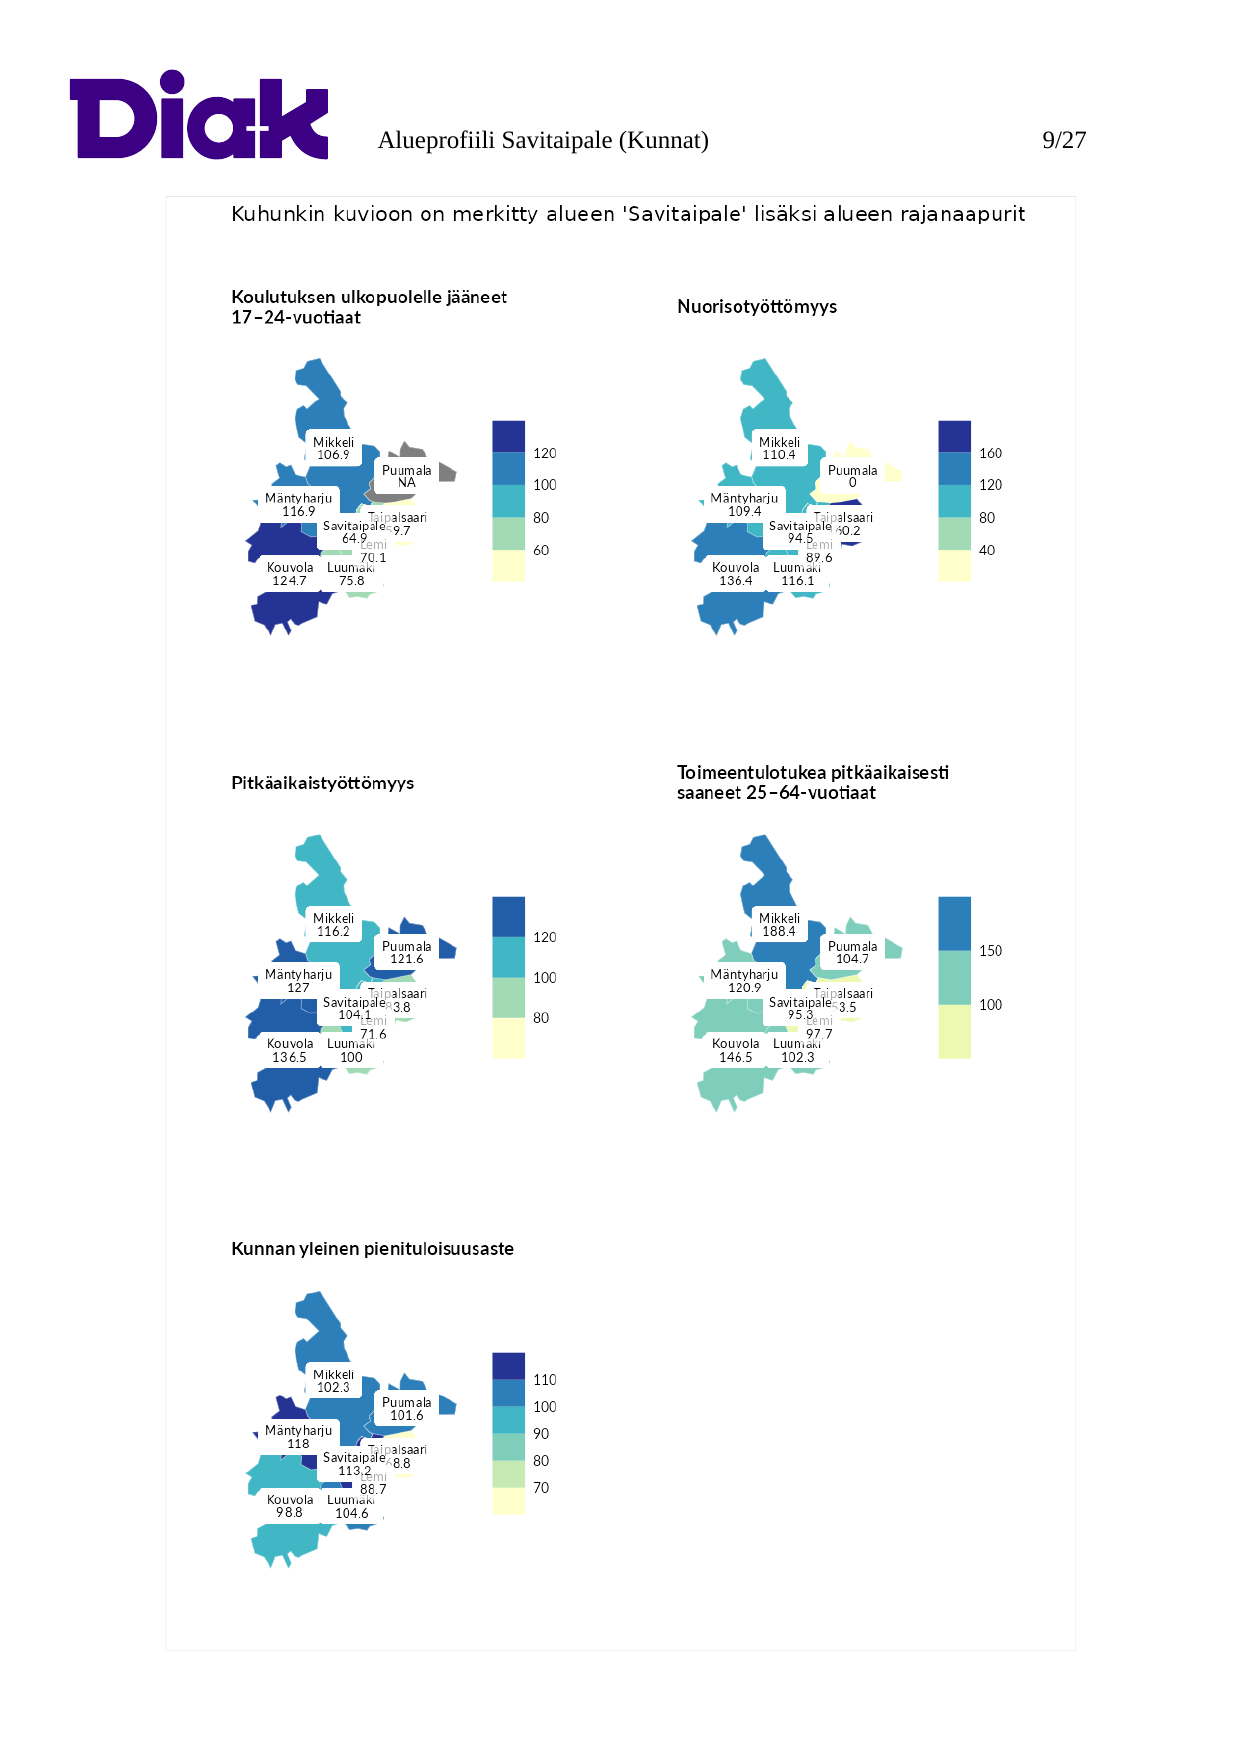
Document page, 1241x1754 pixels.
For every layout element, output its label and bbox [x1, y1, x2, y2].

picture [61, 196, 1179, 1651]
